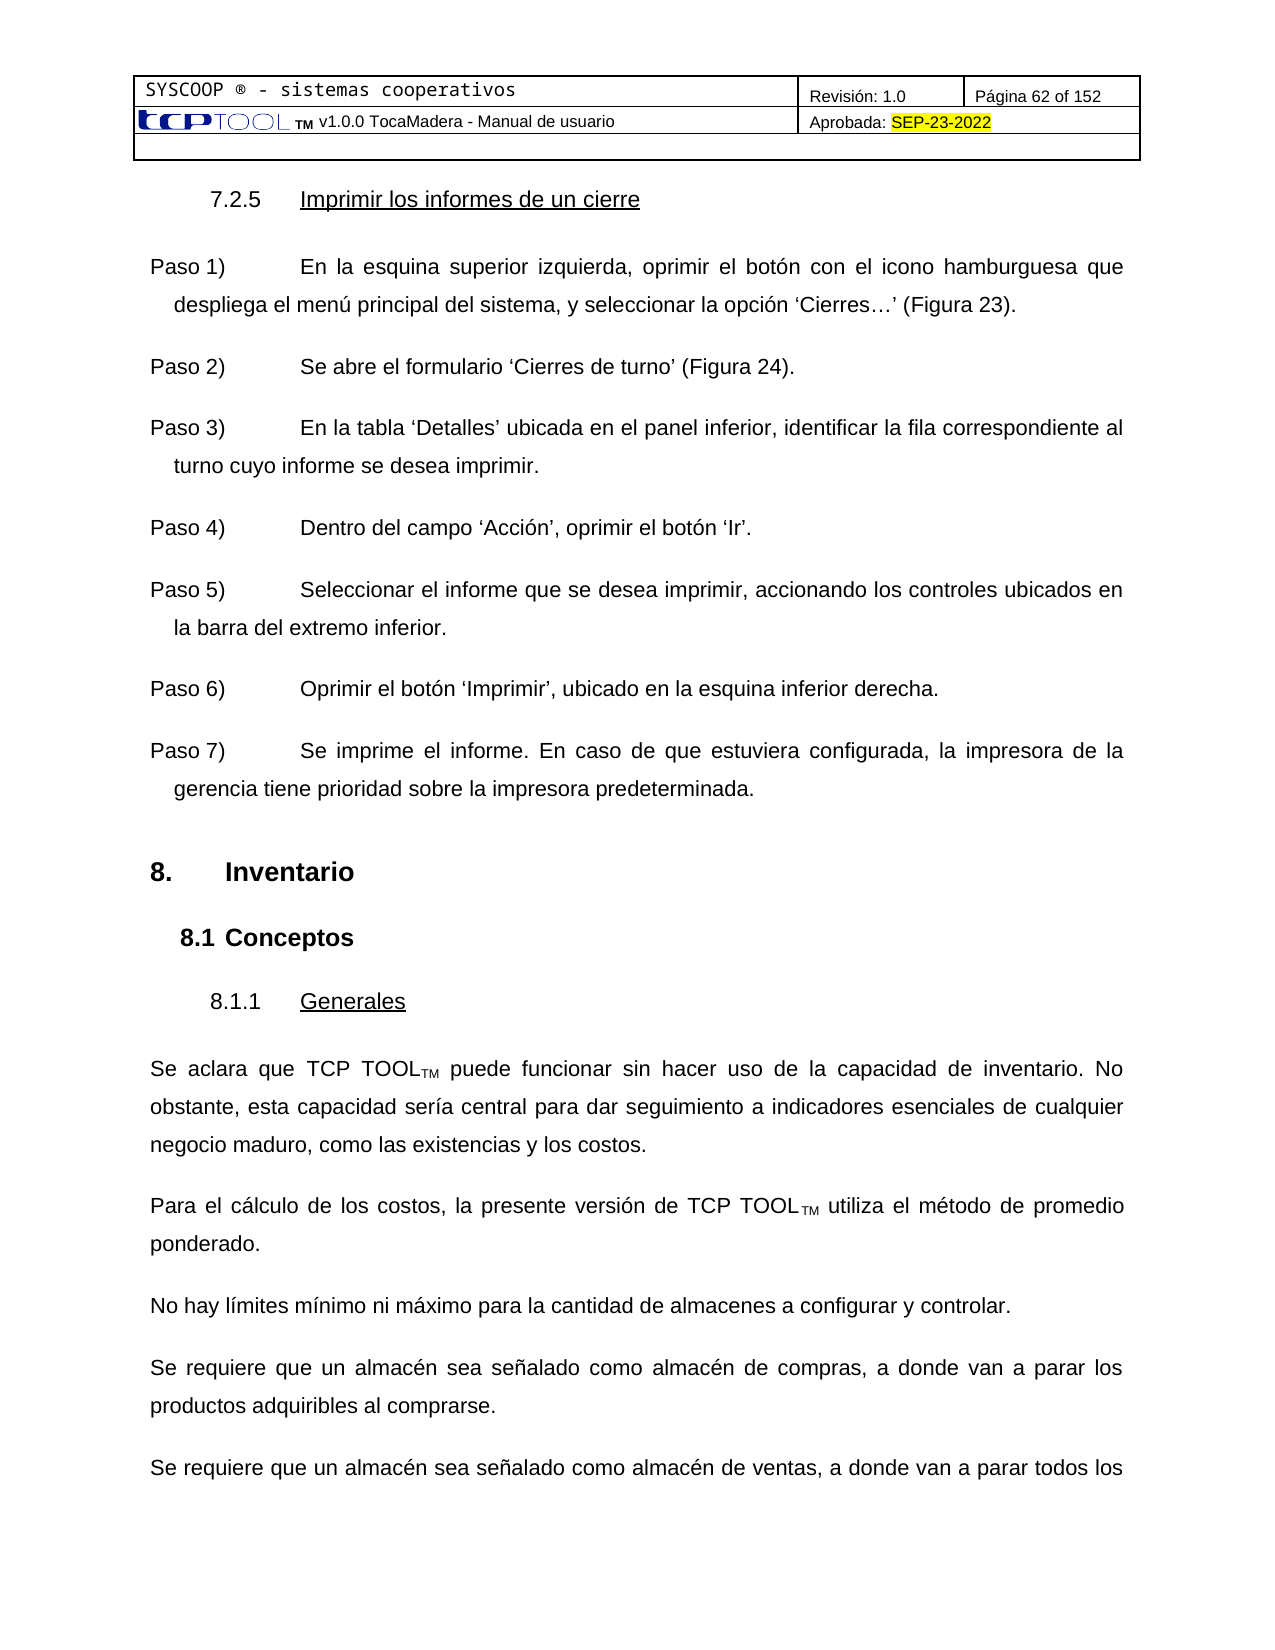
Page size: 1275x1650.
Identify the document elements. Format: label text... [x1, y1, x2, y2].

list Dentro del campo ‘Acción’, oprimir el botón ‘Ir’. [150, 515, 1125, 540]
list Se abre el formulario ‘Cierres de turno’ (Figura 24). [150, 353, 1125, 379]
text Se aclara que TCP TOOLTM puede funcionar sin hacer uso de la capacidad de inventario. No obstante, esta capacidad sería central para dar seguimiento a indicadores esenciales de cualquier negocio maduro, como las existencias y los costos. [150, 1056, 1125, 1157]
text Para el cálculo de los costos, la presente versión de TCP TOOLTM utiliza el método de promedio ponderado. [150, 1193, 1125, 1256]
text Se requiere que un almacén sea señalado como almacén de ventas, a donde van a parar todos los [150, 1454, 1125, 1479]
list Oprimir el botón ‘Imprimir’, ubicado en la esquina inferior derecha. [150, 676, 1125, 701]
subtitle Conceptos [180, 923, 1125, 952]
text Se requiere que un almacén sea señalado como almacén de compras, a donde van a parar los productos adquiribles al comprarse. [150, 1355, 1125, 1418]
picture [138, 110, 290, 130]
list En la tabla ‘Detalles’ ubicada en el panel inferior, identificar la fila correspondiente al turno cuyo informe se desea imprimir. [150, 415, 1125, 478]
list Se imprime el informe. En caso de que estuviera configurada, la impresora de la gerencia tiene prioridad sobre la impresora predeterminada. [150, 738, 1125, 801]
subtitle Inventario [150, 856, 1125, 887]
subtitle Generales [210, 988, 1125, 1014]
text No hay límites mínimo ni máximo para la cantidad de almacenes a configurar y controlar. [150, 1293, 1125, 1318]
list En la esquina superior izquierda, oprimir el botón con el icono hamburguesa que despliega el menú principal del sistema, y seleccionar la opción ‘Cierres…’ (Figura 23). [150, 254, 1125, 317]
subtitle Imprimir los informes de un cierre [210, 186, 1125, 212]
list Seleccionar el informe que se desea imprimir, accionando los controles ubicados en la barra del extremo inferior. [150, 577, 1125, 640]
